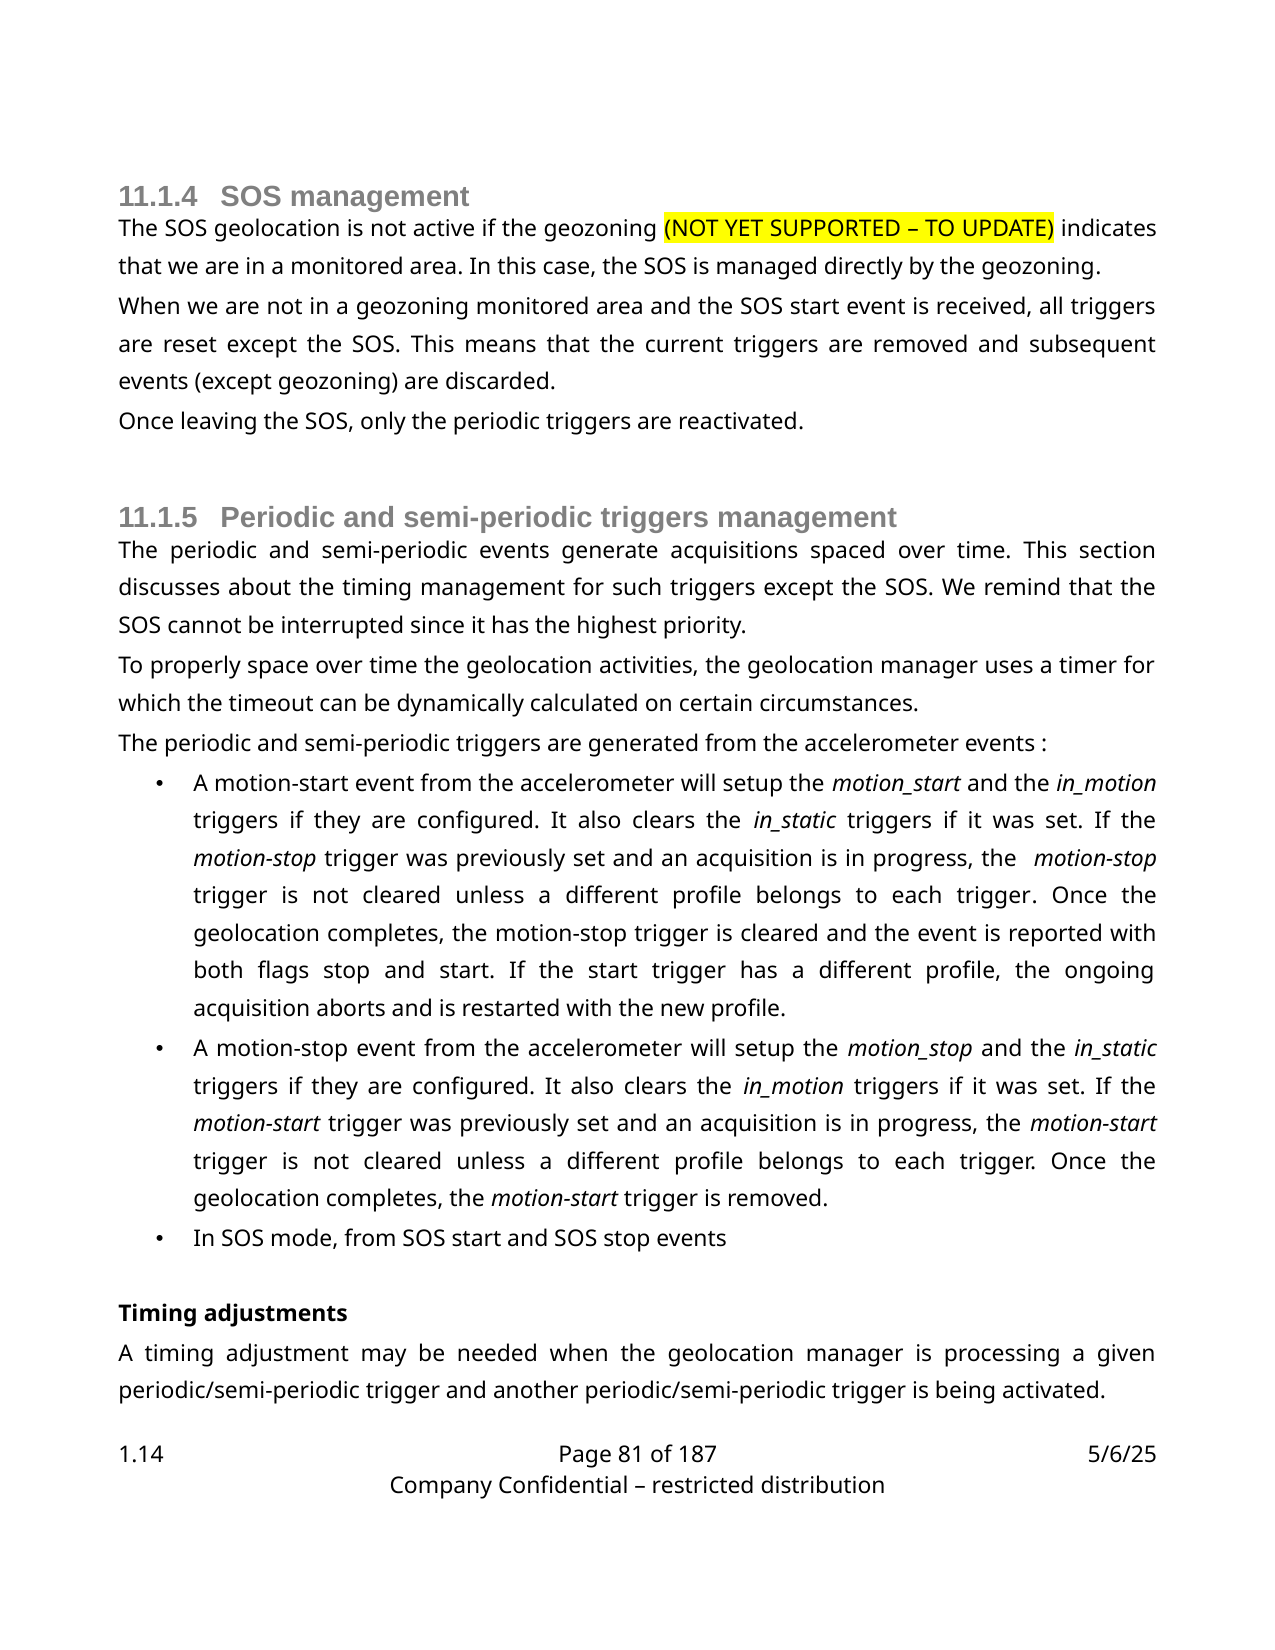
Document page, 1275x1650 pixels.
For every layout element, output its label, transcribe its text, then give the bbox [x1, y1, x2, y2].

list A motion-start event from the accelerometer will setup the motion_start and the in_motion triggers if they are configured. It also clears the in_static triggers if it was set. If the motion-stop trigger was previously set and an acquisition is in progress, the motion-stop trigger is not cleared unless a different profile belongs to each trigger. Once the geolocation completes, the motion-stop trigger is cleared and the event is reported with both flags stop and start. If the start trigger has a different profile, the ongoing acquisition aborts and is restarted with the new profile. [156, 767, 1157, 1023]
list A motion-stop event from the accelerometer will setup the motion_stop and the in_static triggers if they are configured. It also clears the in_motion triggers if it was set. If the motion-start trigger was previously set and an acquisition is in progress, the motion-start trigger is not cleared unless a different profile belongs to each trigger. Once the geolocation completes, the motion-start trigger is removed. [156, 1032, 1157, 1213]
text When we are not in a geozoning monitored area and the SOS start event is received, all triggers are reset except the SOS. This means that the current triggers are removed and subsequent events (except geozoning) are discarded. [118, 290, 1157, 396]
text To properly space over time the geolocation activities, the geolocation manager uses a timer for which the timeout can be dynamically calculated on certain circumstances. [118, 649, 1157, 718]
text The periodic and semi-periodic triggers are generated from the accelerometer events : [118, 727, 1157, 758]
text Timing adjustments [118, 1296, 1157, 1328]
text A timing adjustment may be needed when the geolocation manager is processing a given periodic/semi-periodic trigger and another periodic/semi-periodic trigger is being activated. [118, 1337, 1157, 1405]
text The periodic and semi-periodic events generate acquisitions spaced over time. This section discusses about the timing management for such triggers except the SOS. We remind that the SOS cannot be interrupted since it has the highest priority. [118, 534, 1157, 640]
text The SOS geolocation is not active if the geozoning (NOT YET SUPPORTED – TO UPDATE) indicates that we are in a monitored area. In this case, the SOS is managed directly by the geozoning. [118, 212, 1157, 281]
subtitle SOS management [118, 179, 1157, 212]
subtitle Periodic and semi-periodic triggers management [118, 500, 1157, 534]
list In SOS mode, from SOS start and SOS stop events [156, 1222, 1157, 1253]
text Once leaving the SOS, only the periodic triggers are reactivated. [118, 405, 1157, 436]
